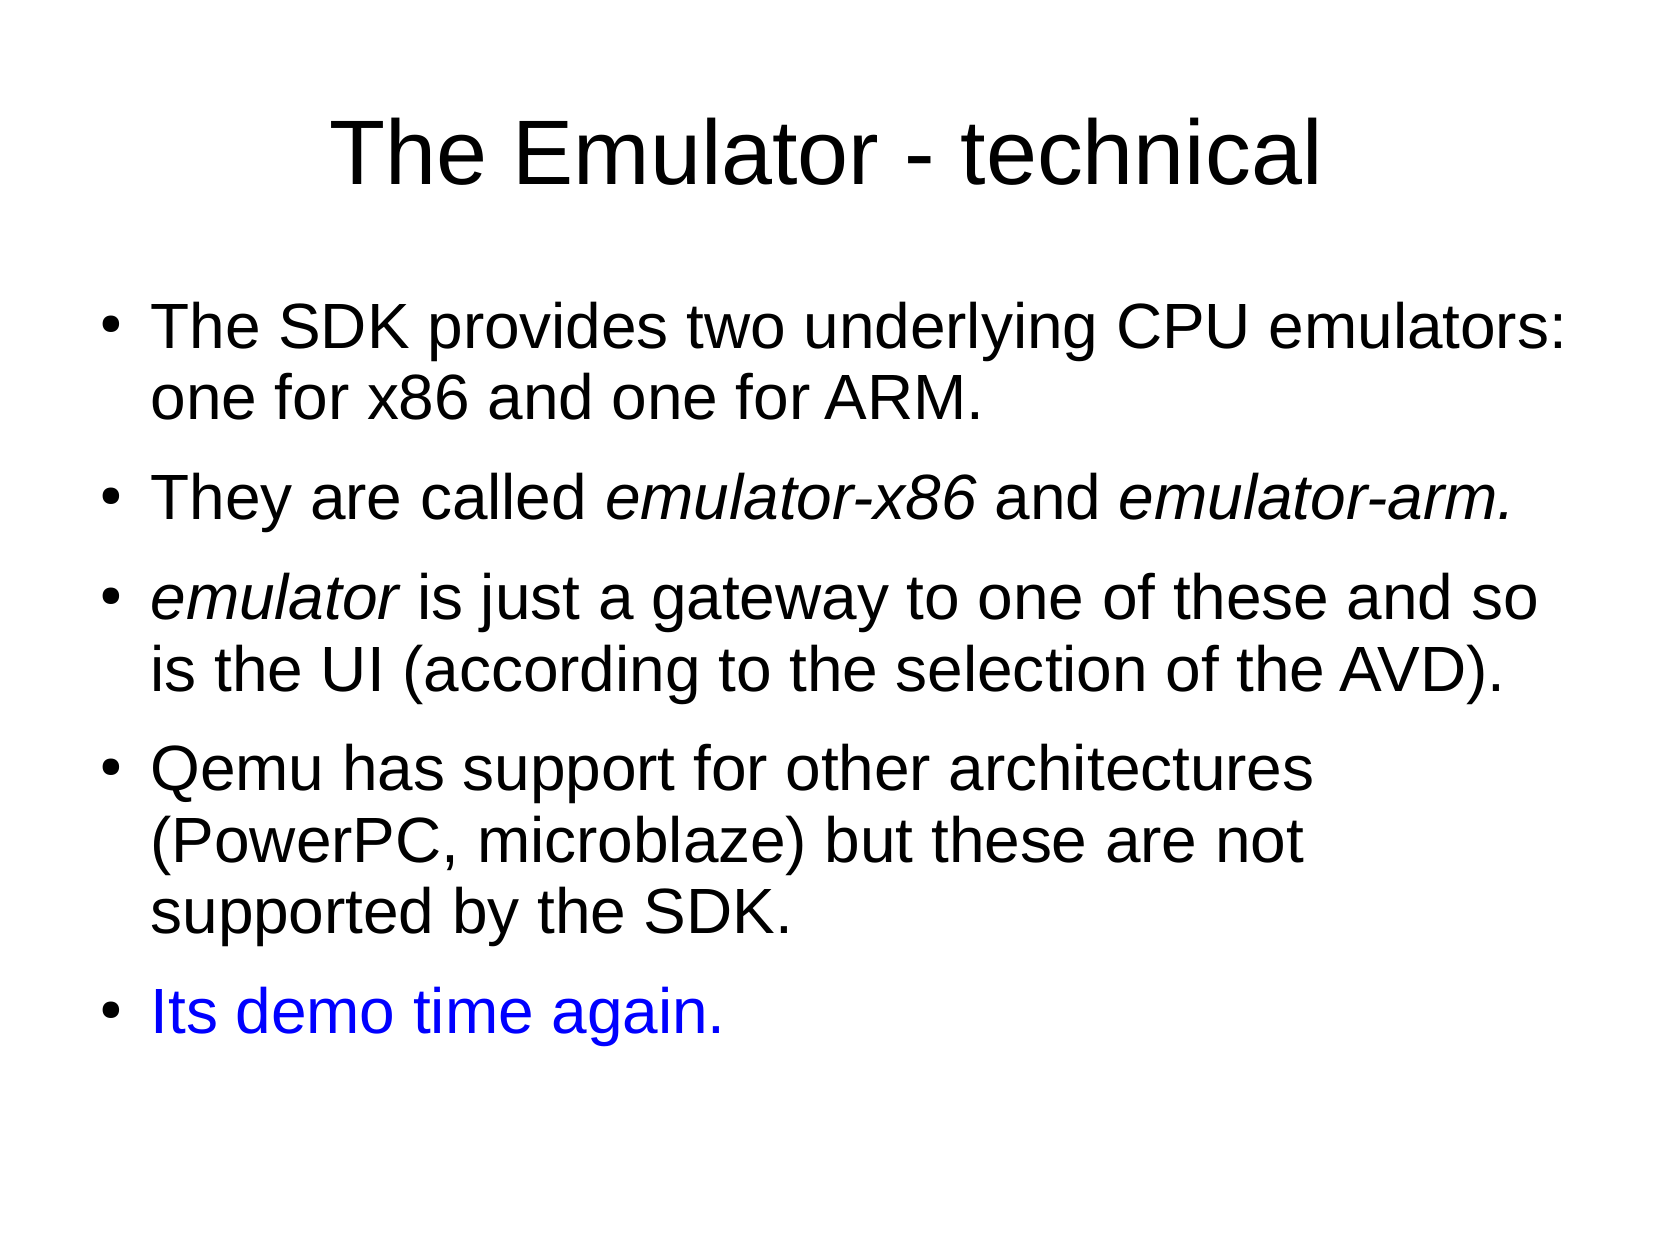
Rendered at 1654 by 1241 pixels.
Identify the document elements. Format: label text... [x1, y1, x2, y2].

title The Emulator - technical [82, 49, 1571, 257]
list The SDK provides two underlying CPU emulators: one for x86 and one for ARM. They are called emulator-x86 and emulator-arm. emulator is just a gateway to one of these and so is the UI (according to the selection of the AVD). Qemu has support for other architectures (PowerPC, microblaze) but these are not supported by the SDK. Its demo time again. [82, 290, 1571, 1109]
